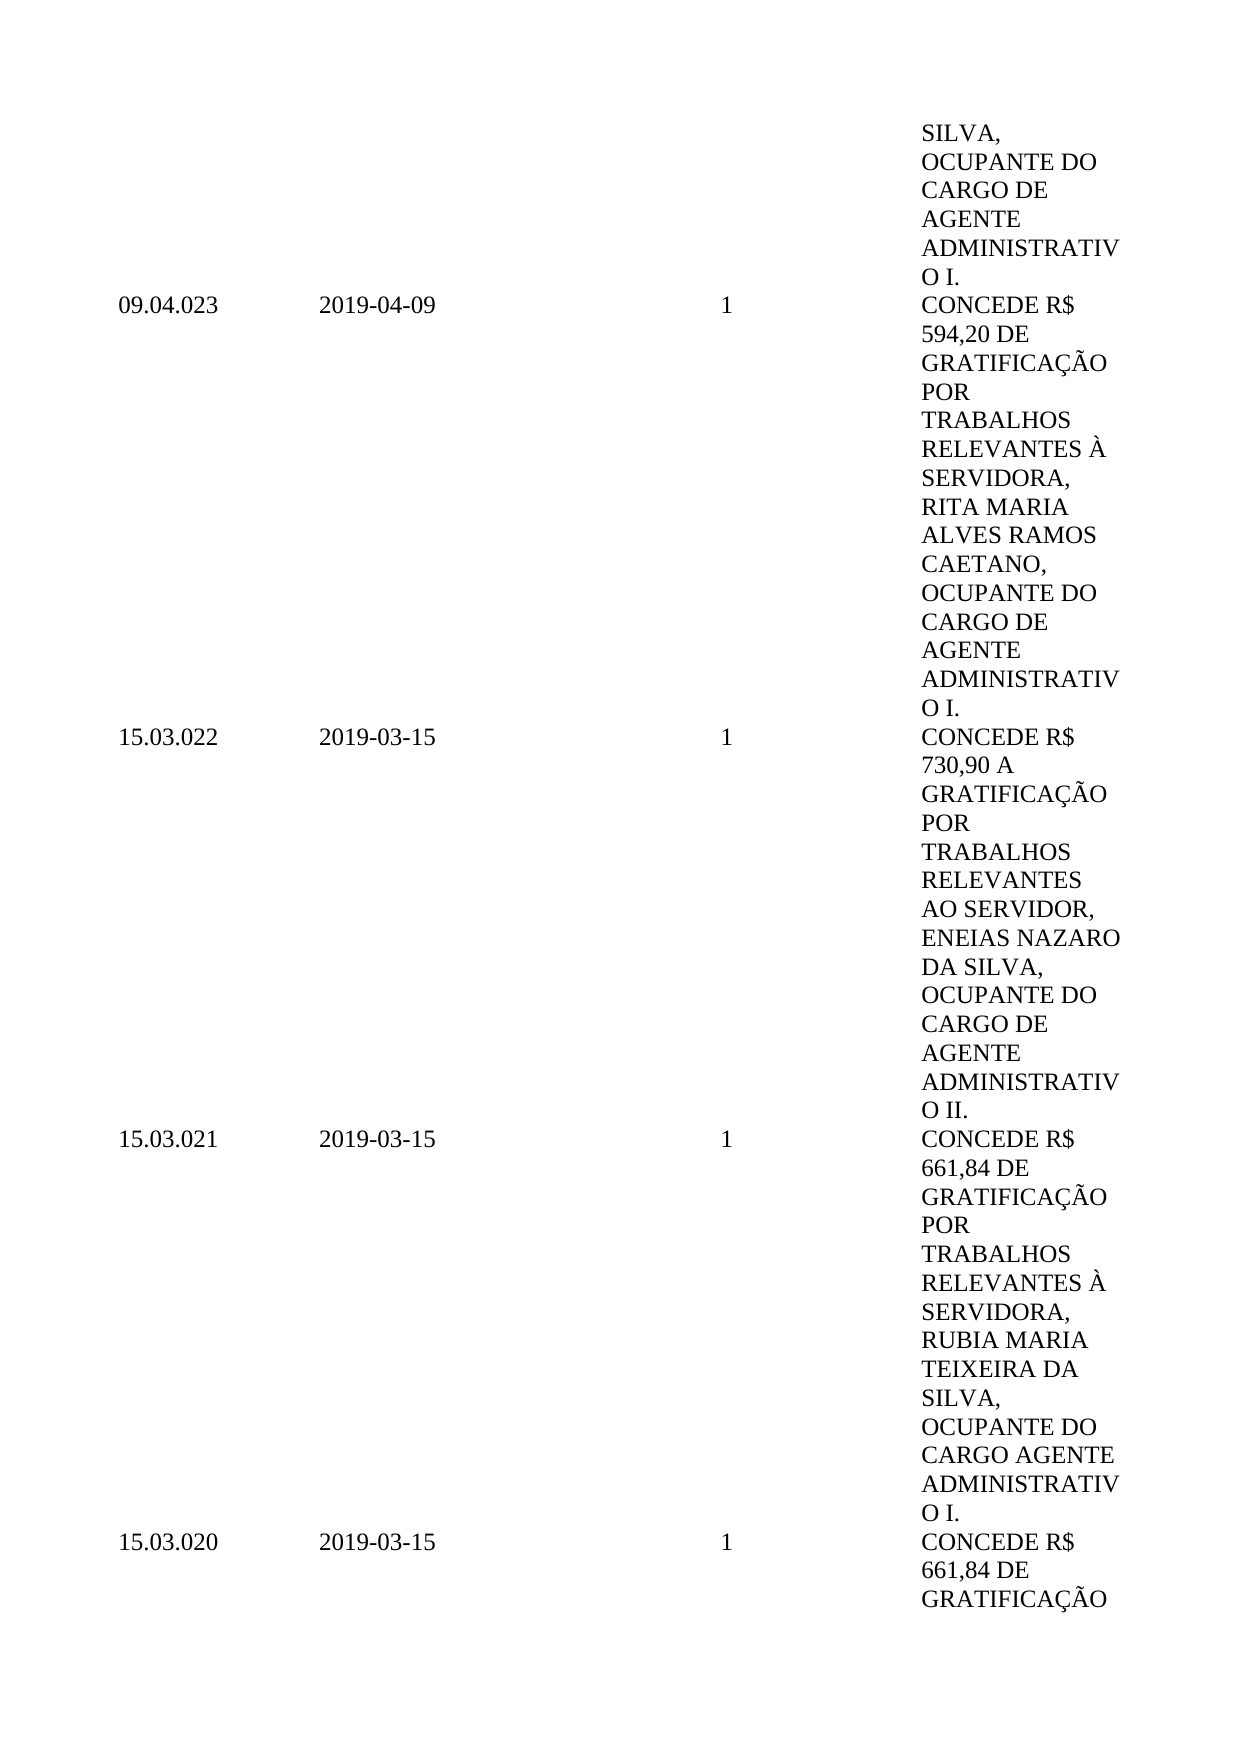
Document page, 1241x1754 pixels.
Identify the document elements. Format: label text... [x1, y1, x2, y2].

table_cell [118, 118, 319, 291]
table_cell 1 [720, 291, 921, 722]
table_cell [319, 118, 519, 291]
table_cell [720, 118, 921, 291]
table_cell [520, 1124, 720, 1527]
table_cell SILVA, OCUPANTE DO CARGO DE AGENTE ADMINISTRATIVO I. [921, 118, 1122, 291]
table_cell 2019-04-09 [319, 291, 519, 722]
table_cell 1 [720, 722, 921, 1124]
table_cell 1 [720, 1124, 921, 1527]
table_cell CONCEDE R$ 661,84 DE GRATIFICAÇÃO [921, 1527, 1122, 1613]
table_cell 2019-03-15 [319, 1124, 519, 1527]
table_cell 15.03.020 [118, 1527, 319, 1613]
table_cell 15.03.022 [118, 722, 319, 1124]
table_cell 2019-03-15 [319, 1527, 519, 1613]
table_cell [520, 291, 720, 722]
table_cell CONCEDE R$ 661,84 DE GRATIFICAÇÃO POR TRABALHOS RELEVANTES À SERVIDORA, RUBIA MARIA TEIXEIRA DA SILVA, OCUPANTE DO CARGO AGENTE ADMINISTRATIVO I. [921, 1124, 1122, 1527]
table_cell CONCEDE R$ 594,20 DE GRATIFICAÇÃO POR TRABALHOS RELEVANTES À SERVIDORA, RITA MARIA ALVES RAMOS CAETANO, OCUPANTE DO CARGO DE AGENTE ADMINISTRATIVO I. [921, 291, 1122, 722]
table_cell 09.04.023 [118, 291, 319, 722]
table_cell 15.03.021 [118, 1124, 319, 1527]
table_cell 1 [720, 1527, 921, 1613]
table_cell CONCEDE R$ 730,90 A GRATIFICAÇÃO POR TRABALHOS RELEVANTES AO SERVIDOR, ENEIAS NAZARO DA SILVA, OCUPANTE DO CARGO DE AGENTE ADMINISTRATIVO II. [921, 722, 1122, 1124]
table_cell [520, 1527, 720, 1613]
table_cell 2019-03-15 [319, 722, 519, 1124]
table_cell [520, 722, 720, 1124]
table_cell [520, 118, 720, 291]
